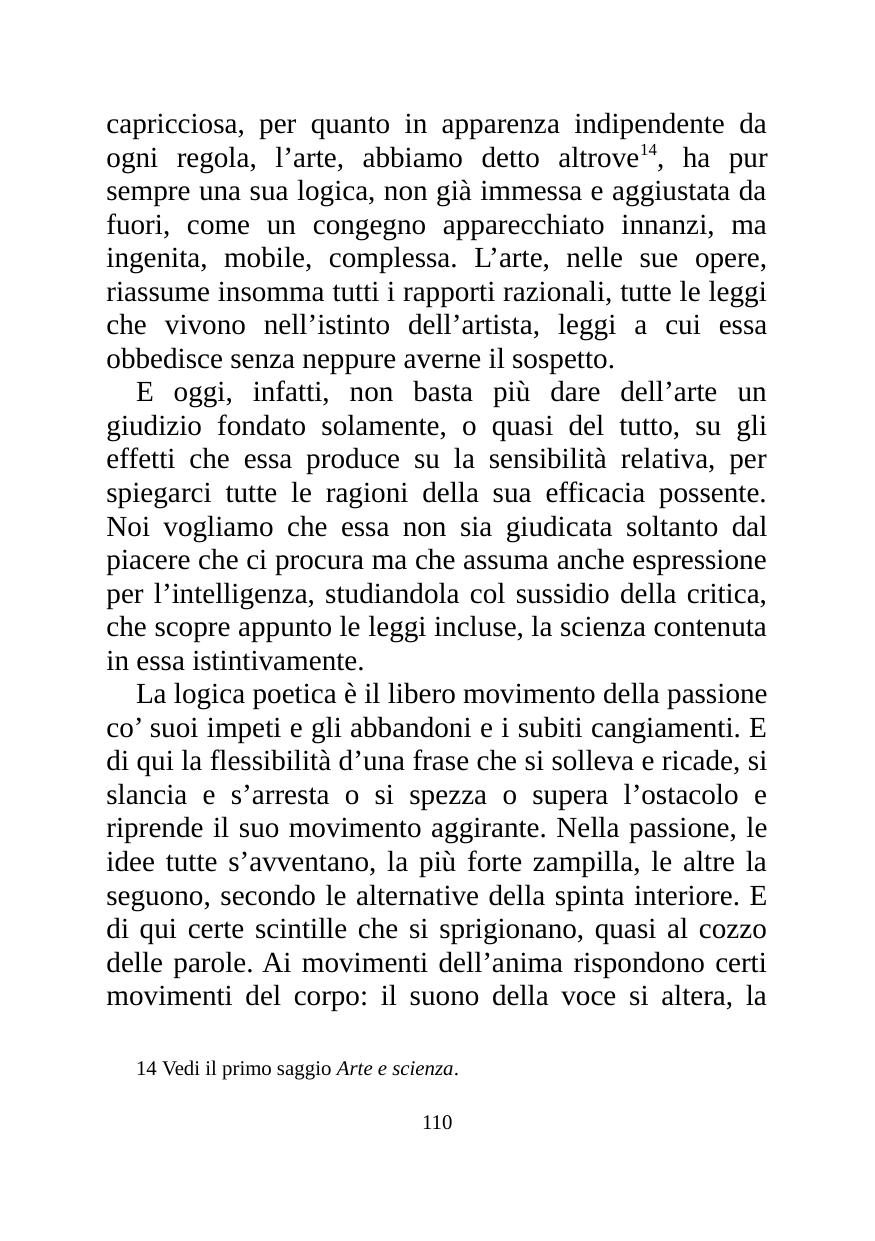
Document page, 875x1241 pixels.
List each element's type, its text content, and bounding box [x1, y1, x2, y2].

text E oggi, infatti, non basta più dare dell’arte un giudizio fondato solamente, o quasi del tutto, su gli effetti che essa produce su la sensibilità relativa, per spiegarci tutte le ragioni della sua efficacia possente. Noi vogliamo che essa non sia giudicata soltanto dal piacere che ci procura ma che assuma anche espressione per l’intelligenza, studiandola col sussidio della critica, che scopre appunto le leggi incluse, la scienza contenuta in essa istintivamente. [106, 374, 768, 676]
text capricciosa, per quanto in apparenza indipendente da ogni regola, l’arte, abbiamo detto altrove, ha pur sempre una sua logica, non già immessa e aggiustata da fuori, come un congegno apparecchiato innanzi, ma ingenita, mobile, complessa. L’arte, nelle sue opere, riassume insomma tutti i rapporti razionali, tutte le leggi che vivono nell’istinto dell’artista, leggi a cui essa obbedisce senza neppure averne il sospetto. [106, 106, 768, 374]
text Vedi il primo saggio Arte e scienza. [106, 1056, 768, 1080]
text La logica poetica è il libero movimento della passione co’ suoi impeti e gli abbandoni e i subiti cangiamenti. E di qui la flessibilità d’una frase che si solleva e ricade, si slancia e s’arresta o si spezza o supera l’ostacolo e riprende il suo movimento aggirante. Nella passione, le idee tutte s’avventano, la più forte zampilla, le altre la seguono, secondo le alternative della spinta interiore. E di qui certe scintille che si sprigionano, quasi al cozzo delle parole. Ai movimenti dell’anima rispondono certi movimenti del corpo: il suono della voce si altera, la [106, 676, 768, 1012]
